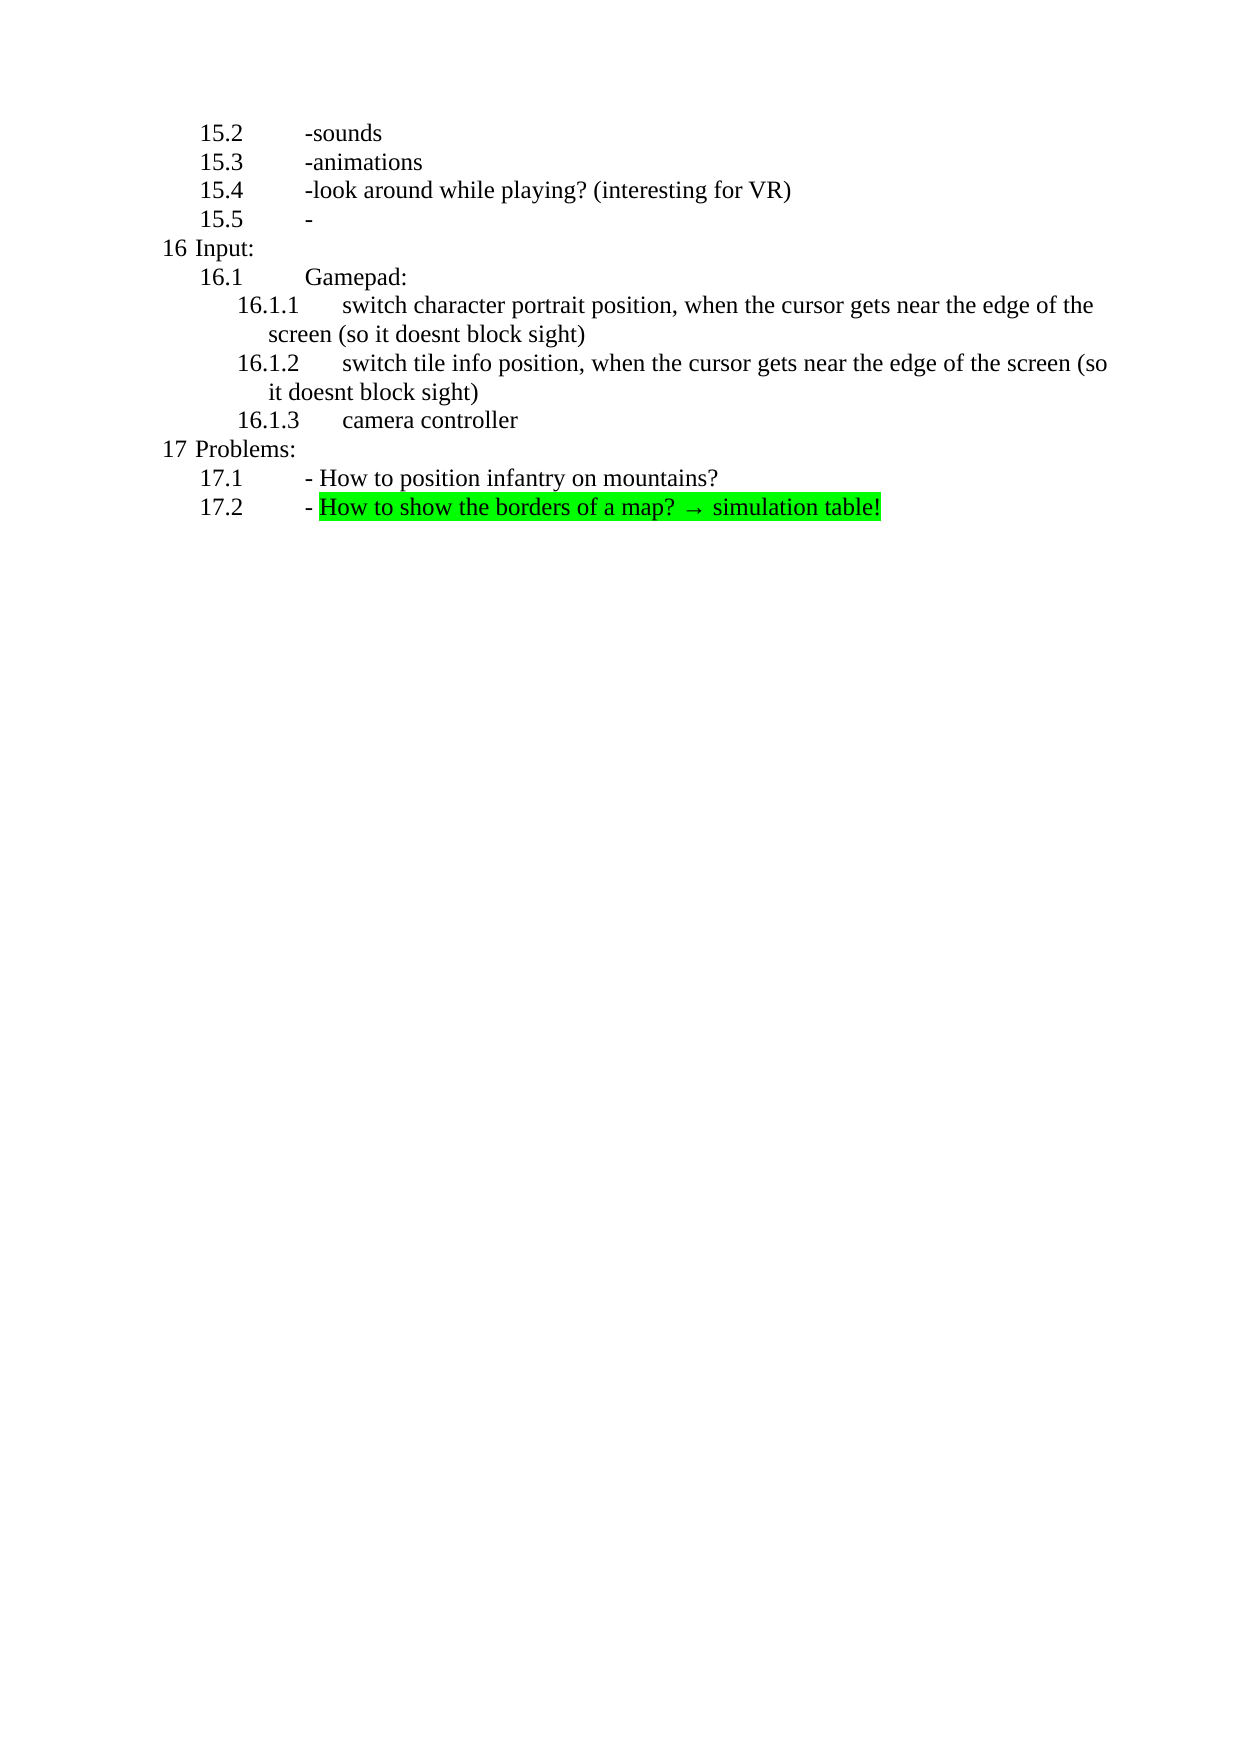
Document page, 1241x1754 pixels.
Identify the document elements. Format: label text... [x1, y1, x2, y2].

list switch character portrait position, when the cursor gets near the edge of the screen (so it doesnt block sight) [231, 291, 1122, 348]
list Gamepad: [193, 262, 1122, 291]
list - How to position infantry on mountains? [193, 463, 1122, 492]
list - How to show the borders of a map? → simulation table! [193, 492, 1122, 521]
list - [193, 204, 1122, 233]
list -sounds [193, 118, 1122, 147]
list switch tile info position, when the cursor gets near the edge of the screen (so it doesnt block sight) [231, 348, 1122, 406]
list -look around while playing? (interesting for VR) [193, 176, 1122, 204]
list camera controller [231, 406, 1122, 434]
list Problems: [156, 434, 1122, 463]
list Input: [156, 233, 1122, 262]
list -animations [193, 147, 1122, 176]
